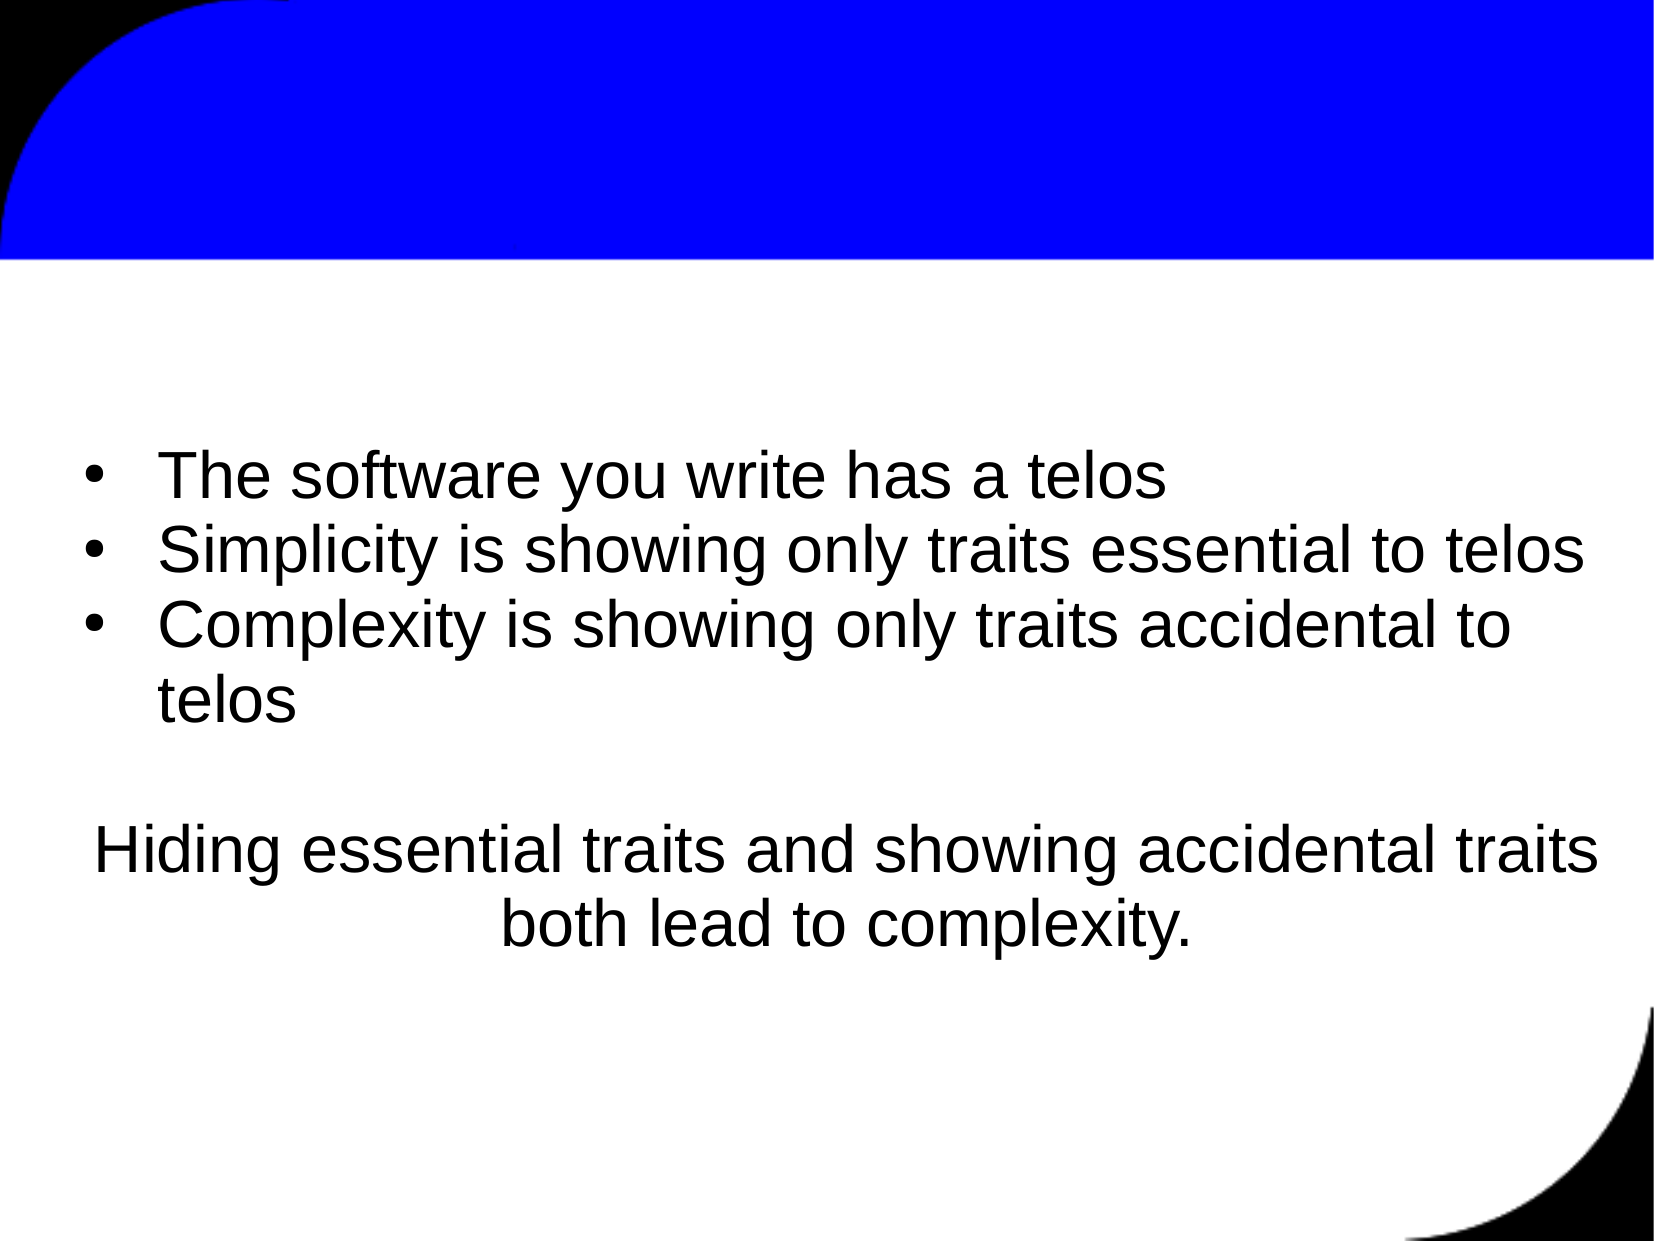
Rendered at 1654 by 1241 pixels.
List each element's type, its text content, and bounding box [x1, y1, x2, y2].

subtitle The software you write has a telos Simplicity is showing only traits essential to telos Complexity is showing only traits accidental to telos Hiding essential traits and showing accidental traits both lead to complexity. [82, 297, 1613, 1102]
picture [0, 0, 1654, 1241]
